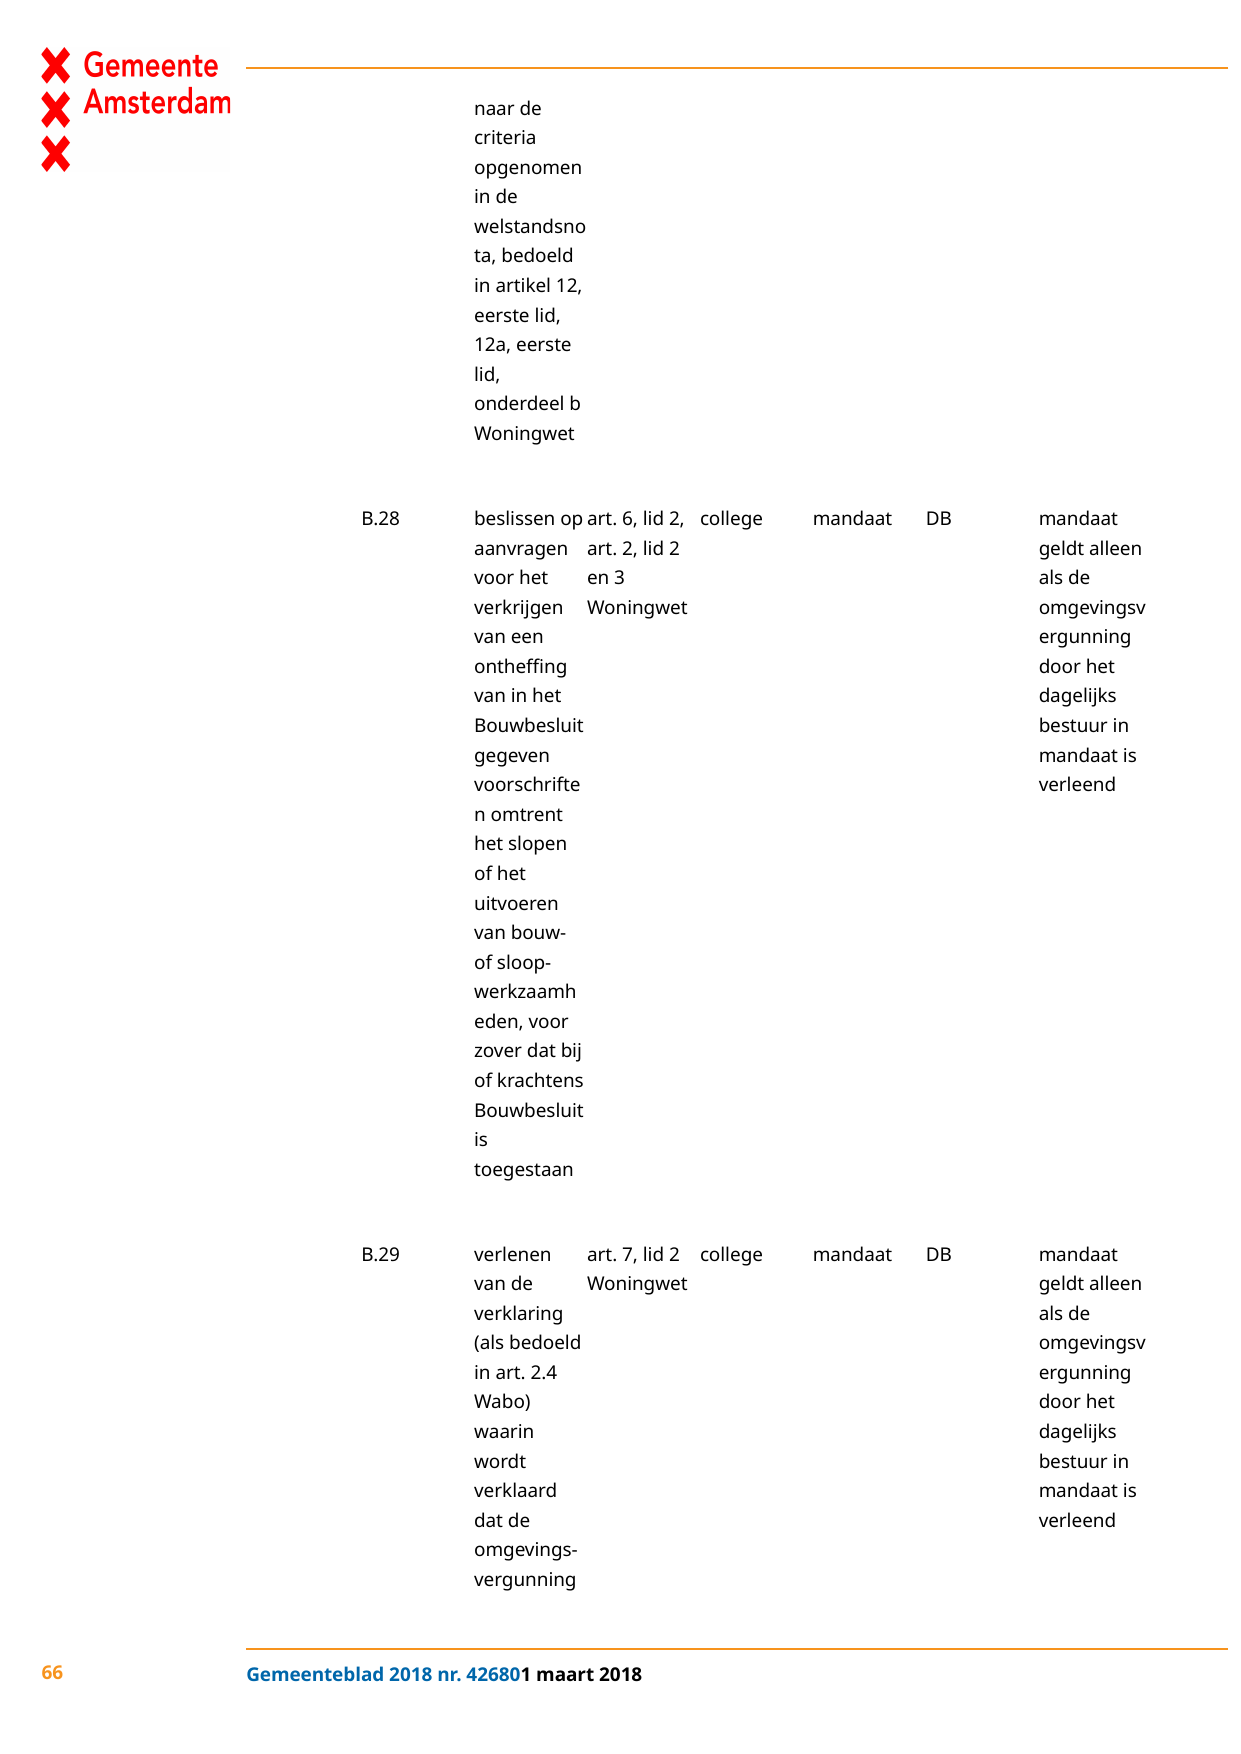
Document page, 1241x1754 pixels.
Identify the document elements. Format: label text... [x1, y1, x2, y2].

table_cell [813, 95, 926, 476]
table_cell college [700, 476, 813, 1211]
table_cell art. 7, lid 2 Woningwet [587, 1211, 700, 1592]
table_cell DB [926, 476, 1038, 1211]
table_cell [248, 1211, 361, 1592]
table_cell college [700, 1211, 813, 1592]
table_cell mandaat [813, 1211, 926, 1592]
picture [41, 47, 231, 172]
table_cell mandaat [813, 476, 926, 1211]
table_cell [700, 95, 813, 476]
table_cell mandaat geldt alleen als de omgevingsvergunning door het dagelijks bestuur in mandaat is verleend [1039, 1211, 1152, 1592]
table_cell mandaat geldt alleen als de omgevingsvergunning door het dagelijks bestuur in mandaat is verleend [1039, 476, 1152, 1211]
table_cell [248, 476, 361, 1211]
table_cell B.29 [361, 1211, 474, 1592]
table_cell [361, 95, 474, 476]
table_cell [248, 95, 361, 476]
table_cell [926, 95, 1038, 476]
table_cell [1039, 95, 1152, 476]
table_cell [587, 95, 700, 476]
table_cell verlenen van de verklaring (als bedoeld in art. 2.4 Wabo) waarin wordt verklaard dat de omgevings-vergunning [474, 1211, 587, 1592]
table_cell DB [926, 1211, 1038, 1592]
table_cell B.28 [361, 476, 474, 1211]
table_cell beslissen op aanvragen voor het verkrijgen van een ontheffing van in het Bouwbesluit gegeven voorschriften omtrent het slopen of het uitvoeren van bouw- of sloop-werkzaamheden, voor zover dat bij of krachtens Bouwbesluit is toegestaan [474, 476, 587, 1211]
table_cell art. 6, lid 2, art. 2, lid 2 en 3 Woningwet [587, 476, 700, 1211]
table_cell naar de criteria opgenomen in de welstandsnota, bedoeld in artikel 12, eerste lid, 12a, eerste lid, onderdeel b Woningwet [474, 95, 587, 476]
